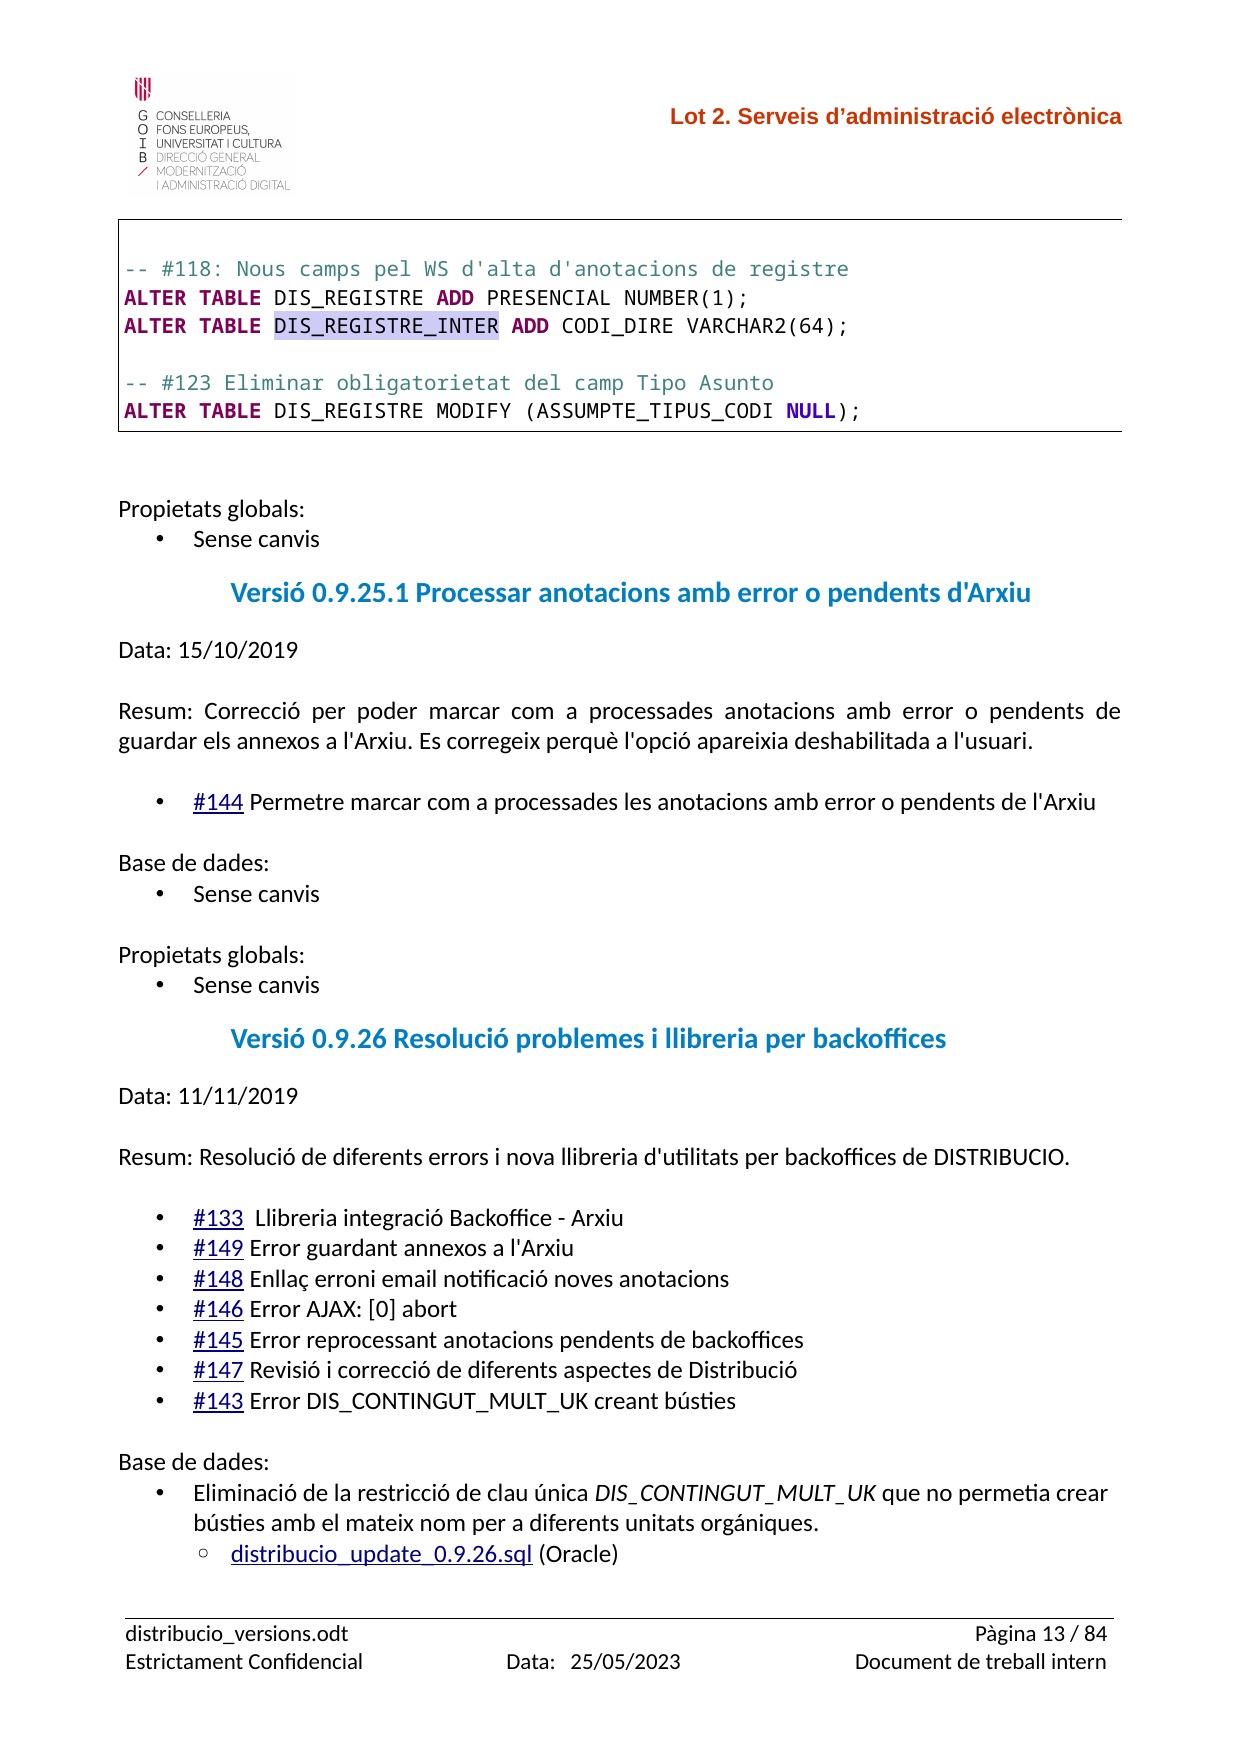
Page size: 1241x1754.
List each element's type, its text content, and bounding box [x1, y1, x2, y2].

list #144 Permetre marcar com a processades les anotacions amb error o pendents de l'Arxiu [156, 786, 1122, 817]
text Resum: Correcció per poder marcar com a processades anotacions amb error o pendents de guardar els annexos a l'Arxiu. Es corregeix perquè l'opció apareixia deshabilitada a l'usuari. [118, 695, 1122, 756]
text Propietats globals: [118, 493, 1122, 523]
text Base de dades: [118, 847, 1122, 878]
subtitle Versió 0.9.26 Resolució problemes i llibreria per backoffices [153, 1021, 1122, 1056]
list #143 Error DIS_CONTINGUT_MULT_UK creant bústies [156, 1385, 1122, 1416]
subtitle Versió 0.9.25.1 Processar anotacions amb error o pendents d'Arxiu [153, 574, 1122, 610]
list #146 Error AJAX: [0] abort [156, 1293, 1122, 1324]
text Resum: Resolució de diferents errors i nova llibreria d'utilitats per backoffices de DISTRIBUCIO. [118, 1141, 1122, 1171]
list #149 Error guardant annexos a l'Arxiu [156, 1232, 1122, 1263]
text Propietats globals: [118, 939, 1122, 969]
text Data: 11/11/2019 [118, 1080, 1122, 1110]
list #133 Llibreria integració Backoffice - Arxiu [156, 1202, 1122, 1232]
list #148 Enllaç erroni email notificació noves anotacions [156, 1263, 1122, 1293]
list distribucio_update_0.9.26.sql (Oracle) [193, 1538, 1122, 1568]
list #145 Error reprocessant anotacions pendents de backoffices [156, 1324, 1122, 1354]
list Sense canvis [156, 969, 1122, 1000]
list Sense canvis [156, 523, 1122, 554]
list Eliminació de la restricció de clau única DIS_CONTINGUT_MULT_UK que no permetia crear bústies amb el mateix nom per a diferents unitats orgániques. [156, 1477, 1122, 1538]
table_header -- #118: Nous camps pel WS d'alta d'anotacions de registre ALTER TABLE DIS_REGISTRE ADD PRESENCIAL NUMBER(1); ALTER TABLE DIS_REGISTRE_INTER ADD CODI_DIRE VARCHAR2(64); -- #123 Eliminar obligatorietat del camp Tipo Asunto ALTER TABLE DIS_REGISTRE MODIFY (ASSUMPTE_TIPUS_CODI NULL); [119, 220, 1122, 431]
text Base de dades: [118, 1446, 1122, 1477]
text Data: 15/10/2019 [118, 634, 1122, 664]
picture [126, 70, 299, 197]
list #147 Revisió i correcció de diferents aspectes de Distribució [156, 1354, 1122, 1385]
list Sense canvis [156, 878, 1122, 908]
